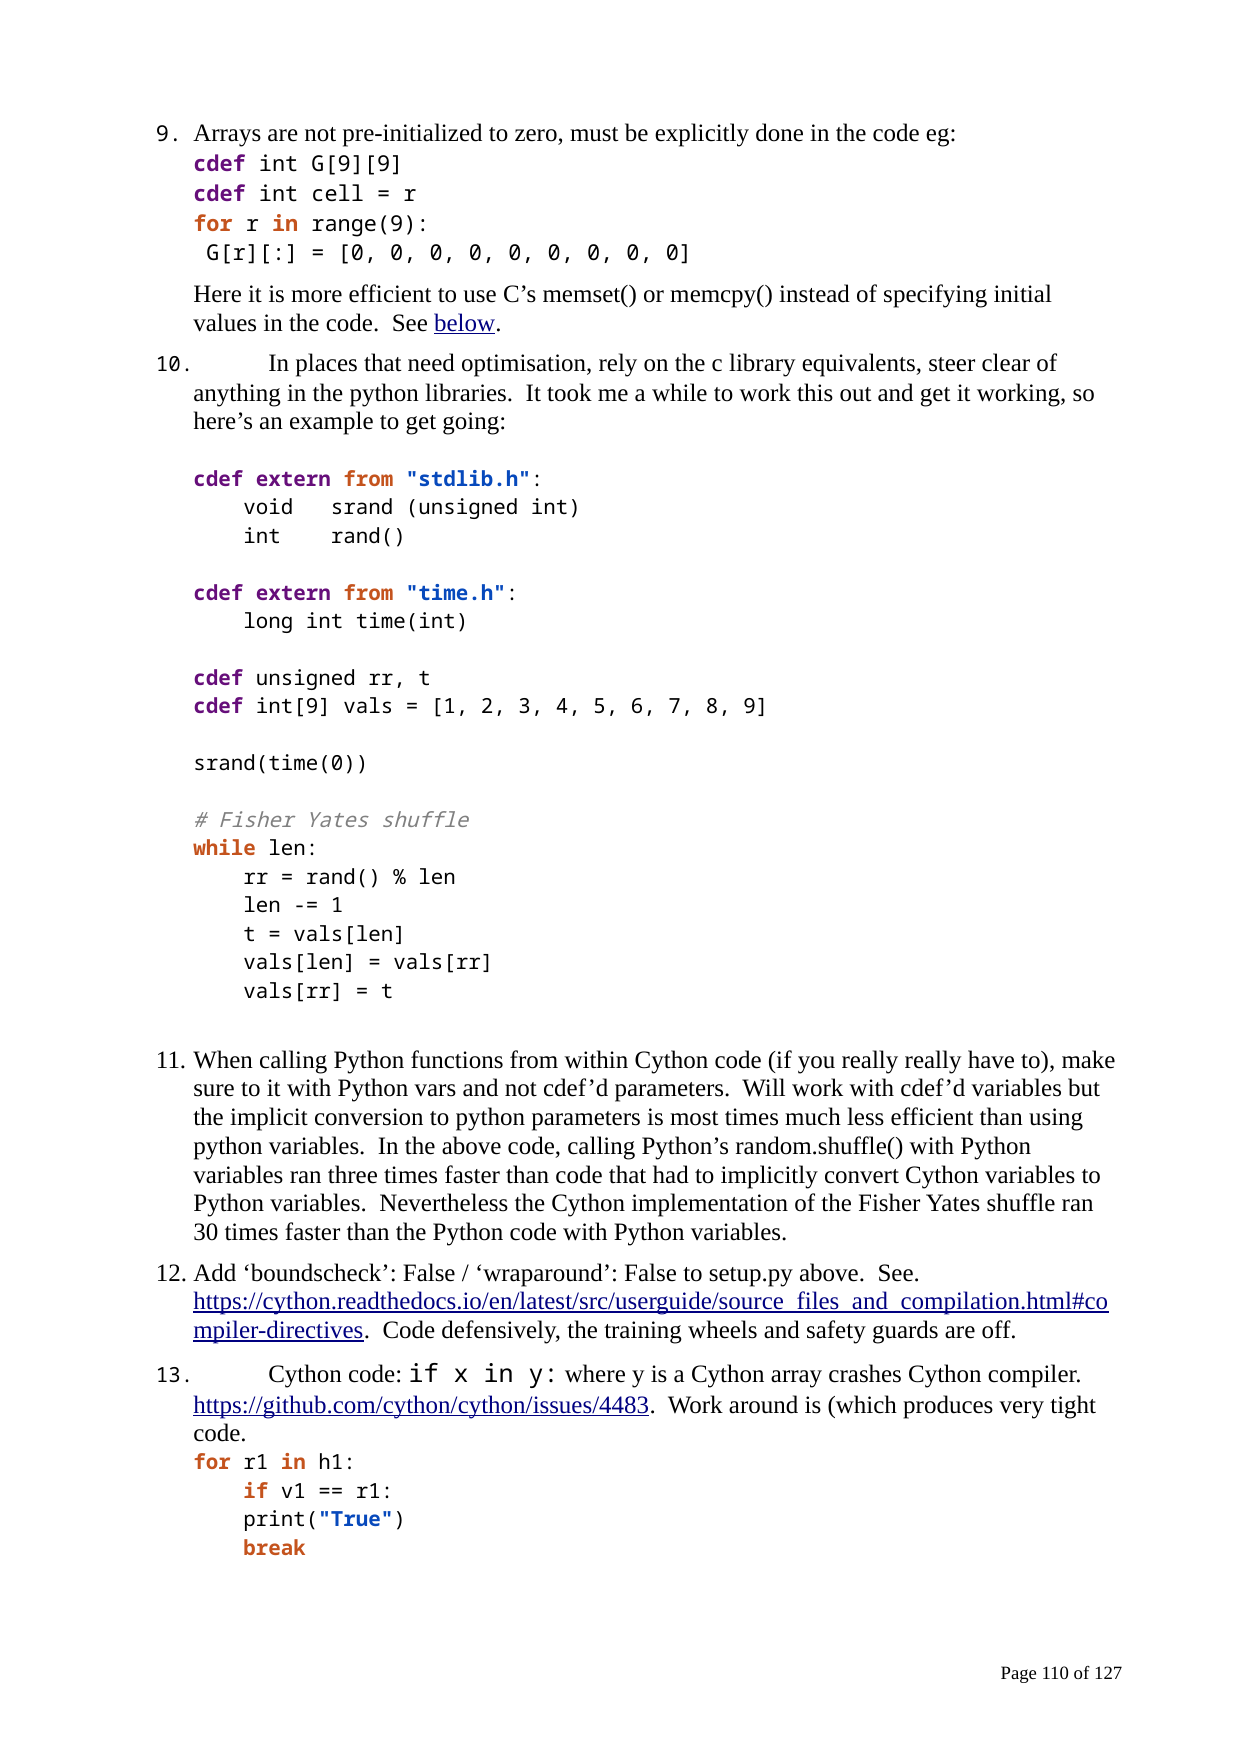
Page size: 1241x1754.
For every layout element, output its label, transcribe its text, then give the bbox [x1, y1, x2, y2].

list Cython code: if x in y: where y is a Cython array crashes Cython compiler. https://github.com/cython/cython/issues/4483. Work around is (which produces very tight code. for r1 in h1: if v1 == r1: print("True") break [156, 1356, 1122, 1561]
list Here it is more efficient to use C’s memset() or memcpy() instead of specifying initial values in the code. See below. [156, 279, 1122, 336]
list In places that need optimisation, rely on the c library equivalents, steer clear of anything in the python libraries. It took me a while to work this out and get it working, so here’s an example to get going: cdef extern from "stdlib.h": void srand (unsigned int) int rand() cdef extern from "time.h": long int time(int) cdef unsigned rr, t cdef int[9] vals = [1, 2, 3, 4, 5, 6, 7, 8, 9] srand(time(0)) # Fisher Yates shuffle while len: rr = rand() % len len -= 1 t = vals[len] vals[len] = vals[rr] vals[rr] = t [156, 348, 1122, 1033]
list When calling Python functions from within Cython code (if you really really have to), make sure to it with Python vars and not cdef’d parameters. Will work with cdef’d variables but the implicit conversion to python parameters is most times much less efficient than using python variables. In the above code, calling Python’s random.shuffle() with Python variables ran three times faster than code that had to implicitly convert Cython variables to Python variables. Nevertheless the Cython implementation of the Fisher Yates shuffle ran 30 times faster than the Python code with Python variables. [156, 1045, 1122, 1246]
list Arrays are not pre-initialized to zero, must be explicitly done in the code eg: cdef int G[9][9] cdef int cell = r for r in range(9): G[r][:] = [0, 0, 0, 0, 0, 0, 0, 0, 0] [156, 118, 1122, 267]
list Add ‘boundscheck’: False / ‘wraparound’: False to setup.py above. See. https://cython.readthedocs.io/en/latest/src/userguide/source_files_and_compilation.html#compiler-directives. Code defensively, the training wheels and safety guards are off. [156, 1258, 1122, 1344]
